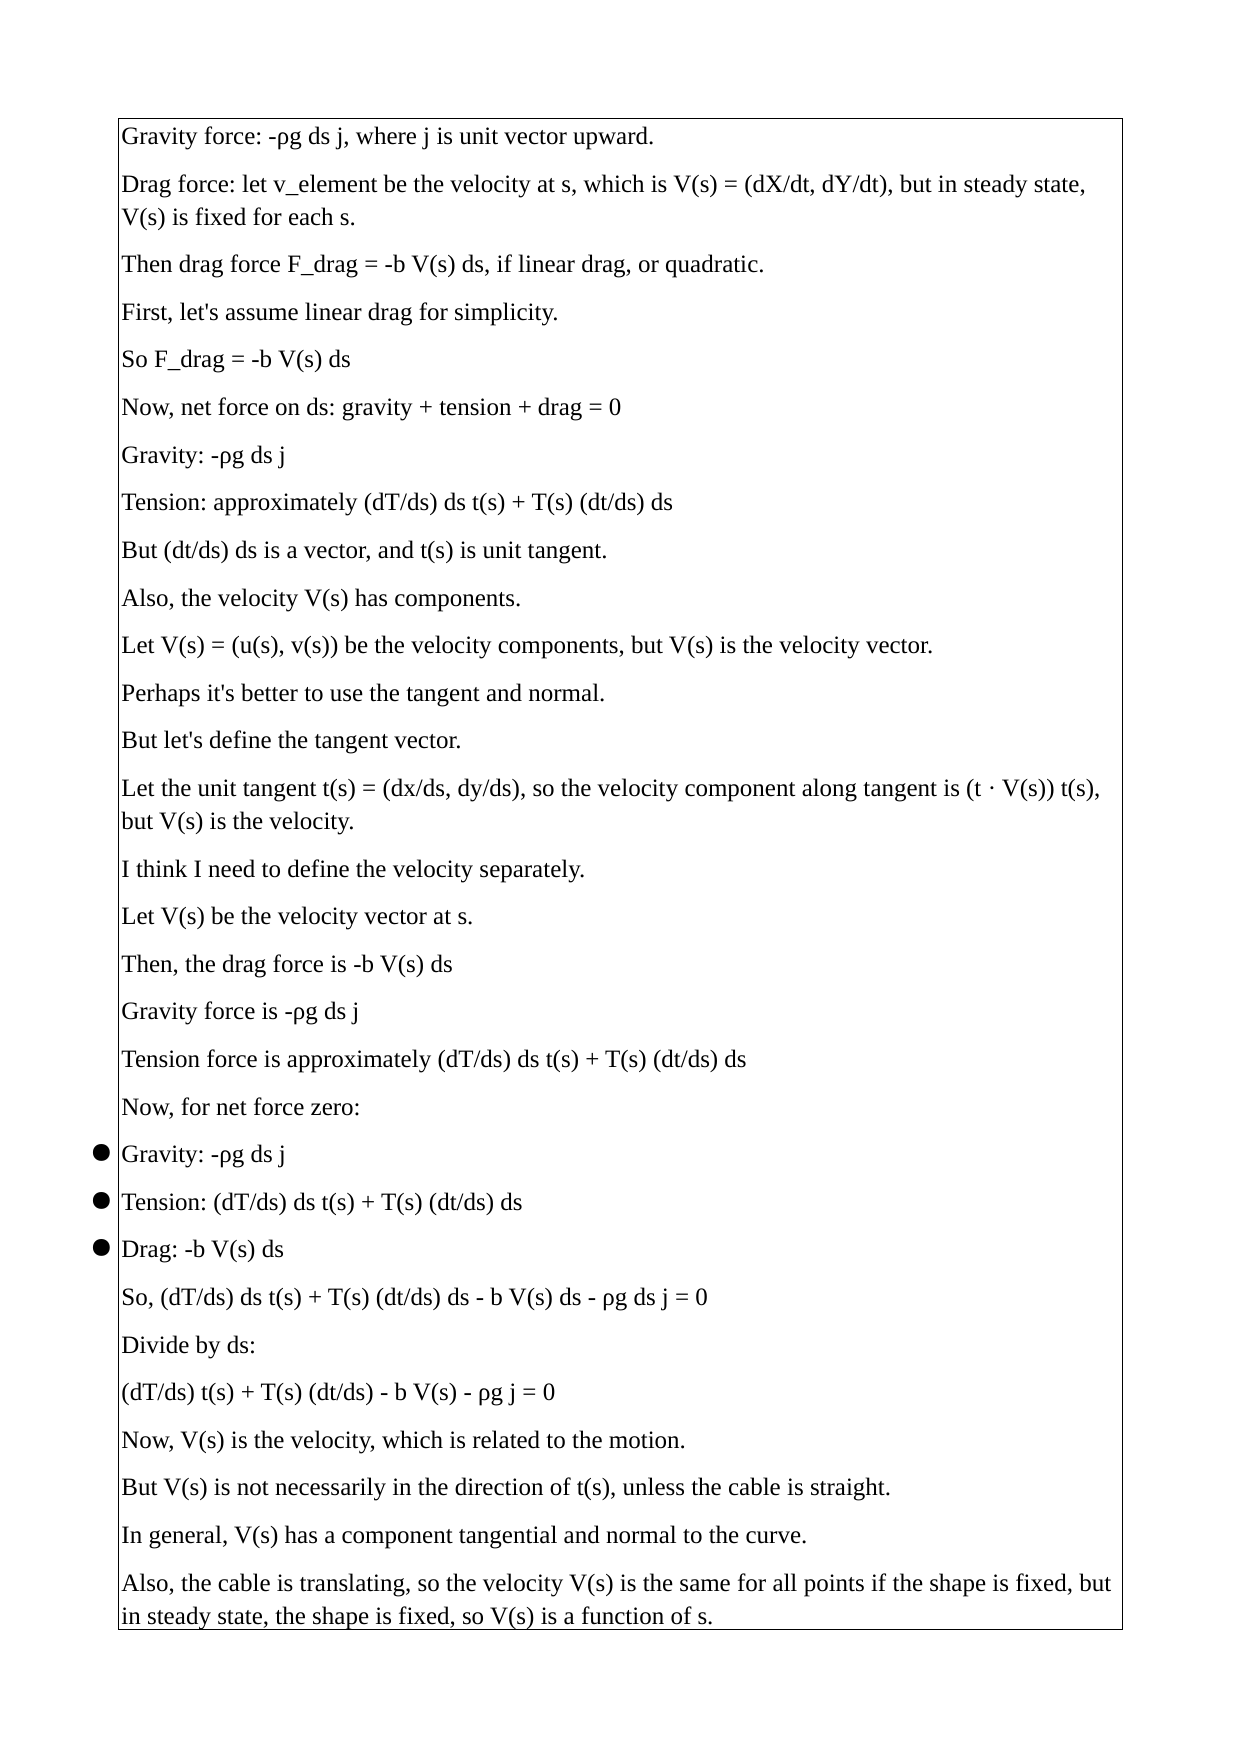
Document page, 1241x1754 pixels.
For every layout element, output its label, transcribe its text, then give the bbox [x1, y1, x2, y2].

text Then drag force F_drag = -b V(s) ds, if linear drag, or quadratic. [119, 246, 1122, 278]
text So, (dT/ds) ds t(s) + T(s) (dt/ds) ds - b V(s) ds - ρg ds j = 0 [119, 1279, 1122, 1311]
text So F_drag = -b V(s) ds [119, 342, 1122, 373]
text Now, V(s) is the velocity, which is related to the motion. [119, 1422, 1122, 1454]
text Drag force: let v_element be the velocity at s, which is V(s) = (dX/dt, dY/dt), but in steady state, V(s) is fixed for each s. [119, 166, 1122, 231]
text But V(s) is not necessarily in the direction of t(s), unless the cable is straight. [119, 1469, 1122, 1501]
list Drag: -b V(s) ds [119, 1231, 1122, 1263]
text Gravity force: -ρg ds j, where j is unit vector upward. [119, 119, 1122, 150]
text Also, the velocity V(s) has components. [119, 579, 1122, 611]
text Tension: approximately (dT/ds) ds t(s) + T(s) (dt/ds) ds [119, 484, 1122, 516]
text But let's define the tangent vector. [119, 722, 1122, 754]
list Tension: (dT/ds) ds t(s) + T(s) (dt/ds) ds [119, 1184, 1122, 1216]
text Let V(s) = (u(s), v(s)) be the velocity components, but V(s) is the velocity vector. [119, 627, 1122, 659]
text Perhaps it's better to use the tangent and normal. [119, 675, 1122, 707]
text Now, for net force zero: [119, 1089, 1122, 1120]
list Gravity: -ρg ds j [119, 1136, 1122, 1168]
text Let the unit tangent t(s) = (dx/ds, dy/ds), so the velocity component along tangent is (t · V(s)) t(s), but V(s) is the velocity. [119, 770, 1122, 835]
text In general, V(s) has a component tangential and normal to the curve. [119, 1517, 1122, 1549]
text I think I need to define the velocity separately. [119, 851, 1122, 882]
text Let V(s) be the velocity vector at s. [119, 898, 1122, 930]
text First, let's assume linear drag for simplicity. [119, 294, 1122, 326]
text Also, the cable is translating, so the velocity V(s) is the same for all points if the shape is fixed, but in steady state, the shape is fixed, so V(s) is a function of s. [119, 1565, 1122, 1629]
text Gravity: -ρg ds j [119, 437, 1122, 468]
text Divide by ds: [119, 1327, 1122, 1358]
text Tension force is approximately (dT/ds) ds t(s) + T(s) (dt/ds) ds [119, 1041, 1122, 1073]
text Gravity force is -ρg ds j [119, 993, 1122, 1025]
text Then, the drag force is -b V(s) ds [119, 946, 1122, 978]
text (dT/ds) t(s) + T(s) (dt/ds) - b V(s) - ρg j = 0 [119, 1374, 1122, 1406]
text Now, net force on ds: gravity + tension + drag = 0 [119, 389, 1122, 421]
text But (dt/ds) ds is a vector, and t(s) is unit tangent. [119, 532, 1122, 564]
